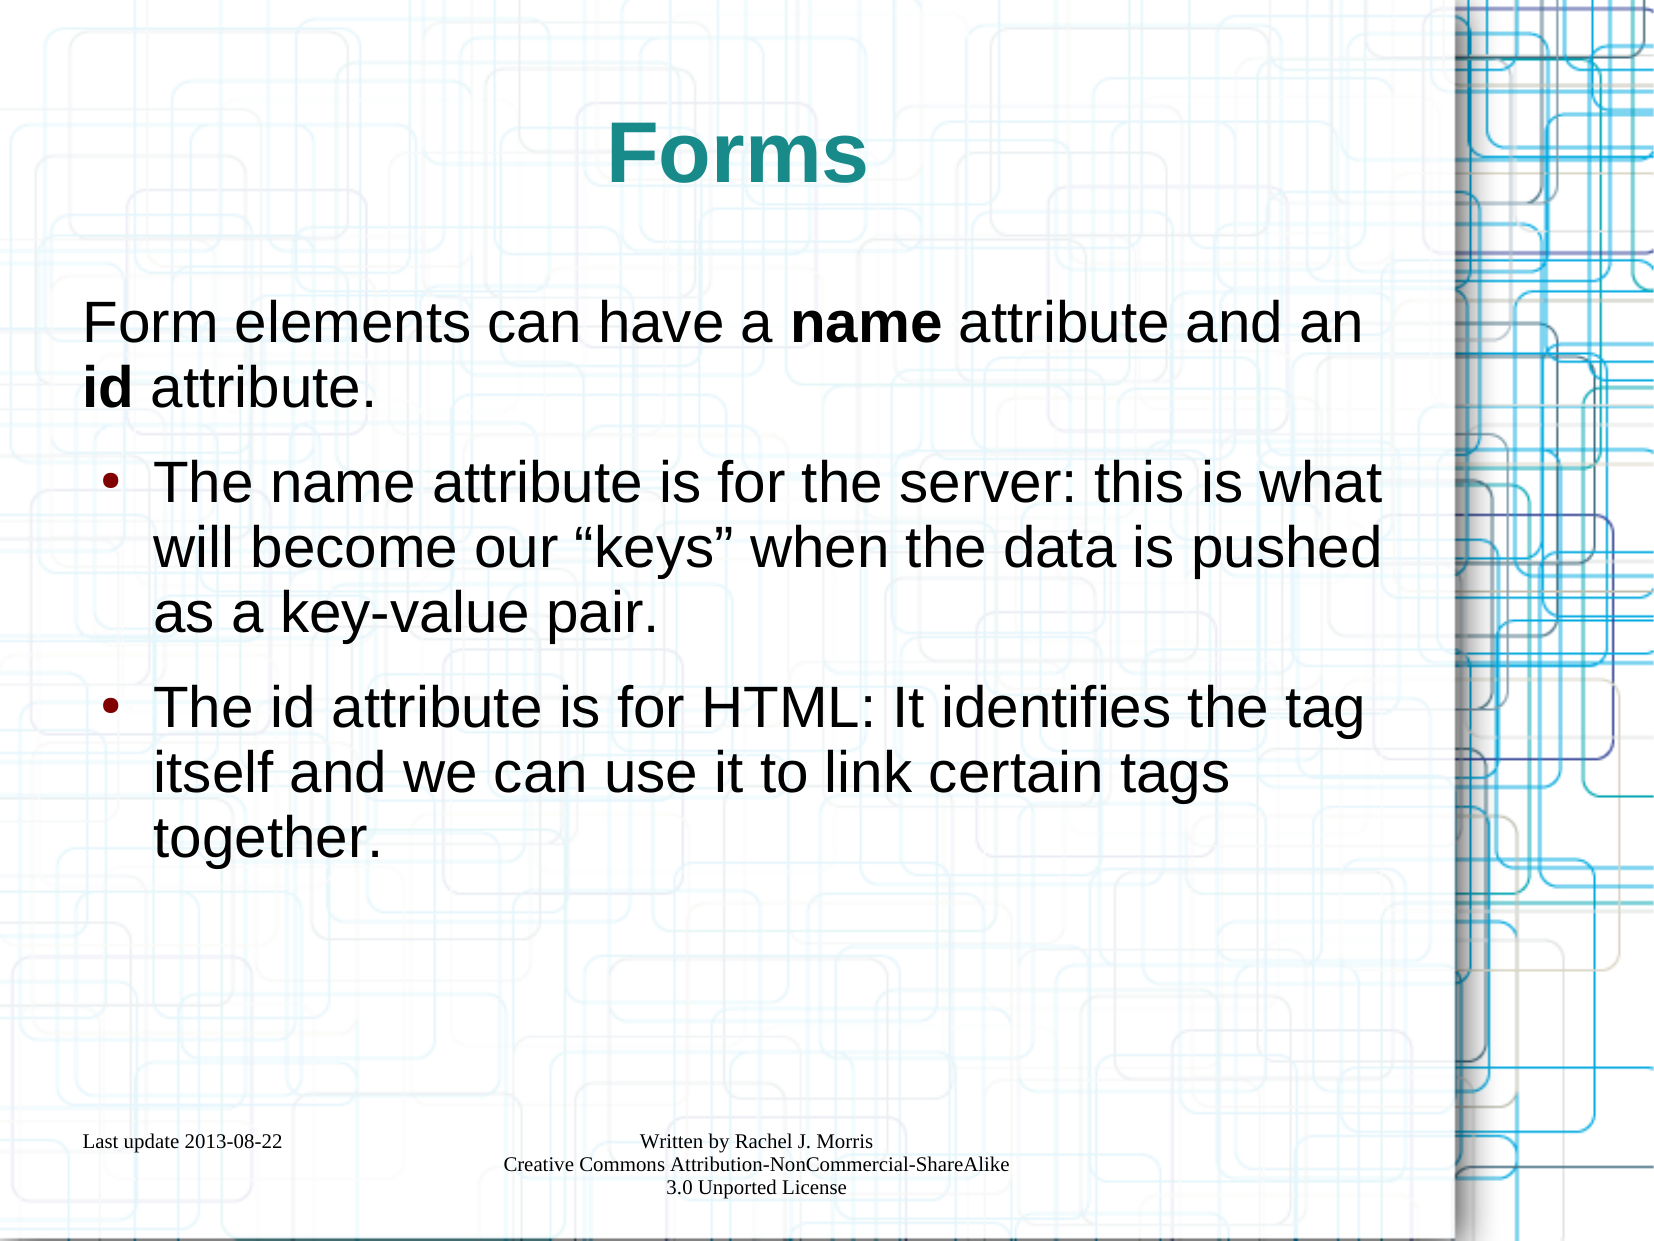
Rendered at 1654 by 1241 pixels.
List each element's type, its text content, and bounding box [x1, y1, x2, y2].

title Forms [59, 49, 1418, 257]
picture [0, 0, 1654, 1241]
list Form elements can have a name attribute and an id attribute. The name attribute is for the server: this is what will become our “keys” when the data is pushed as a key-value pair. The id attribute is for HTML: It identifies the tag itself and we can use it to link certain tags together. [82, 290, 1418, 1010]
